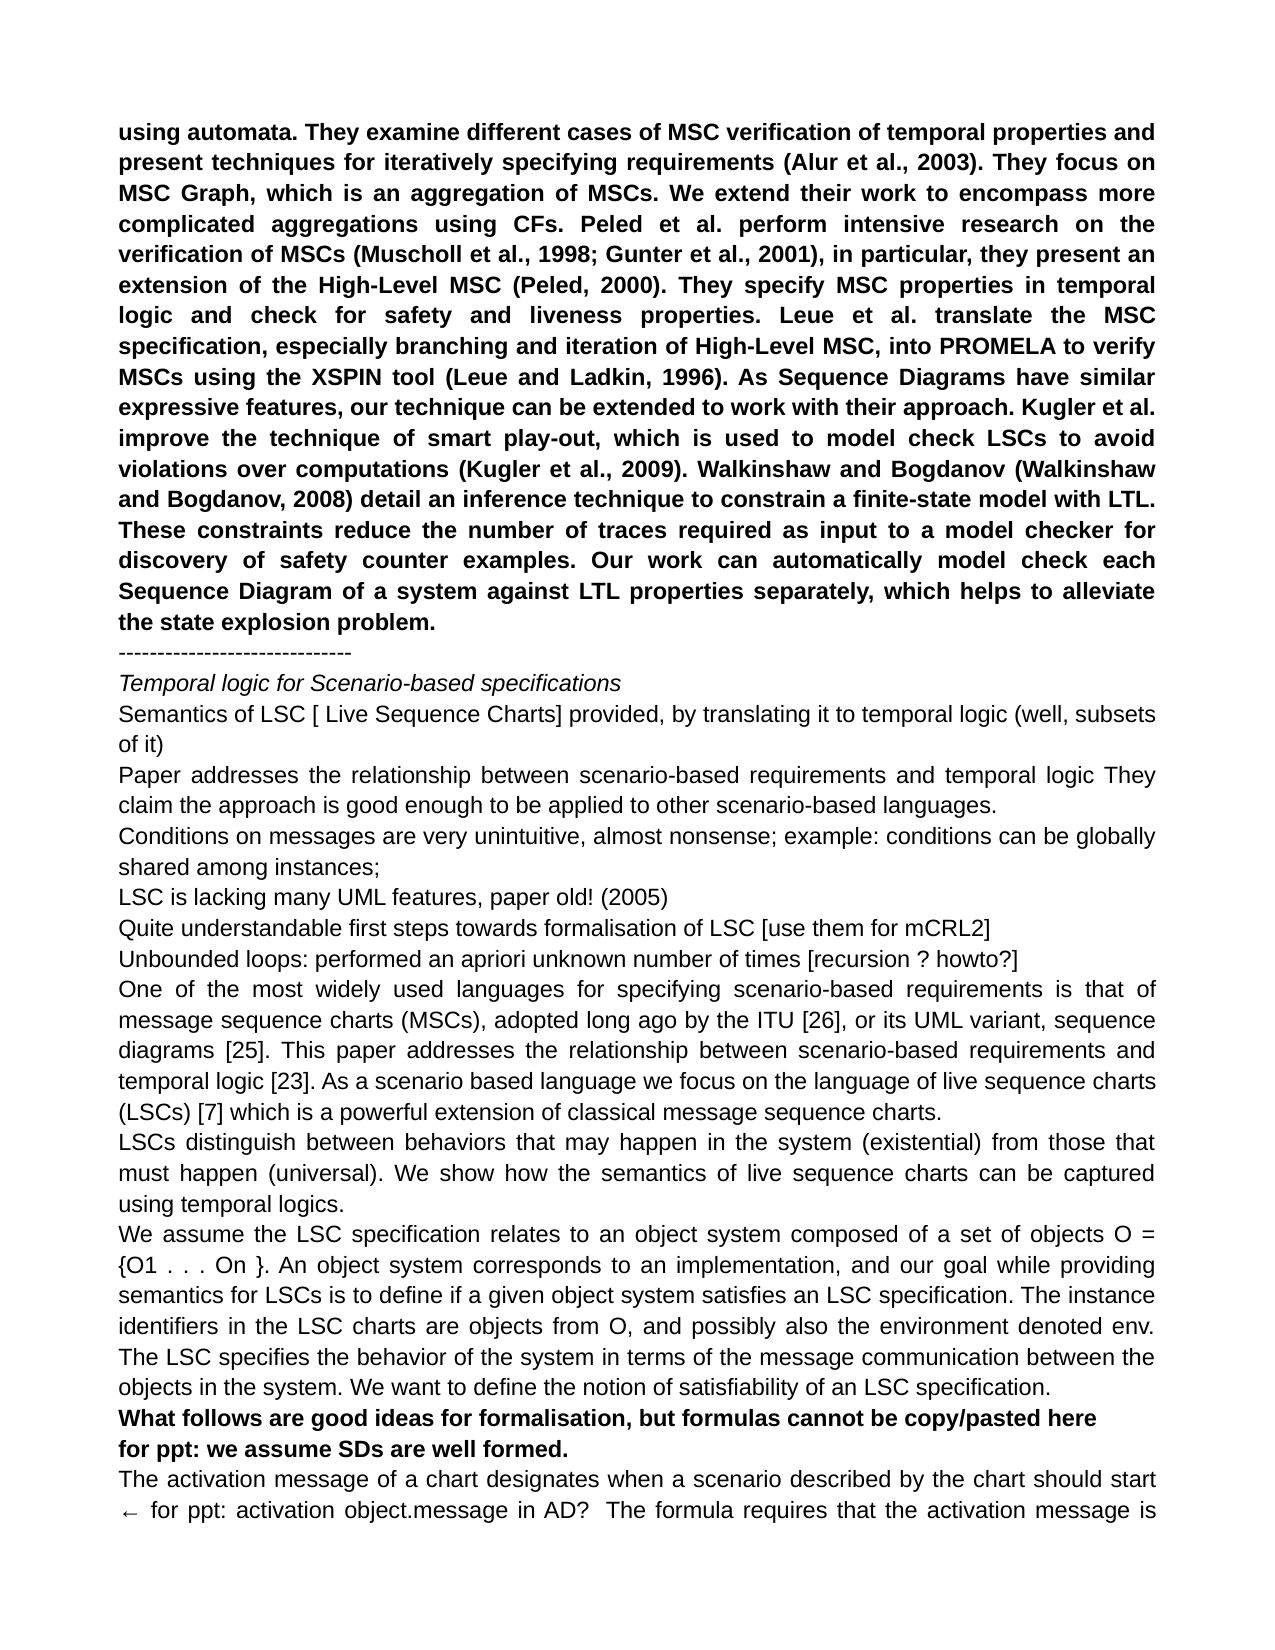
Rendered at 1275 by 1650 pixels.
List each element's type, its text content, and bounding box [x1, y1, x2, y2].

text What follows are good ideas for formalisation, but formulas cannot be copy/pasted here [118, 1404, 1157, 1431]
text LSC is lacking many UML features, paper old! (2005) [118, 884, 1157, 911]
text We assume the LSC specification relates to an object system composed of a set of objects O = {O1 . . . On }. An object system corresponds to an implementation, and our goal while providing semantics for LSCs is to define if a given object system satisfies an LSC specification. The instance identifiers in the LSC charts are objects from O, and possibly also the environment denoted env. The LSC specifies the behavior of the system in terms of the message communication between the objects in the system. We want to define the notion of satisfiability of an LSC specification. [118, 1221, 1157, 1401]
text One of the most widely used languages for specifying scenario-based requirements is that of message sequence charts (MSCs), adopted long ago by the ITU [26], or its UML variant, sequence diagrams [25]. This paper addresses the relationship between scenario-based requirements and temporal logic [23]. As a scenario based language we focus on the language of live sequence charts (LSCs) [7] which is a powerful extension of classical message sequence charts. [118, 976, 1157, 1125]
text Paper addresses the relationship between scenario-based requirements and temporal logic They claim the approach is good enough to be applied to other scenario-based languages. [118, 761, 1157, 819]
text Semantics of LSC [ Live Sequence Charts] provided, by translating it to temporal logic (well, subsets of it) [118, 700, 1157, 757]
text Conditions on messages are very unintuitive, almost nonsense; example: conditions can be globally shared among instances; [118, 822, 1157, 880]
text using automata. They examine different cases of MSC verification of temporal properties and present techniques for iteratively specifying requirements (Alur et al., 2003). They focus on MSC Graph, which is an aggregation of MSCs. We extend their work to encompass more complicated aggregations using CFs. Peled et al. perform intensive research on the verification of MSCs (Muscholl et al., 1998; Gunter et al., 2001), in particular, they present an extension of the High-Level MSC (Peled, 2000). They specify MSC properties in temporal logic and check for safety and liveness properties. Leue et al. translate the MSC specification, especially branching and iteration of High-Level MSC, into PROMELA to verify MSCs using the XSPIN tool (Leue and Ladkin, 1996). As Sequence Diagrams have similar expressive features, our technique can be extended to work with their approach. Kugler et al. improve the technique of smart play-out, which is used to model check LSCs to avoid violations over computations (Kugler et al., 2009). Walkinshaw and Bogdanov (Walkinshaw and Bogdanov, 2008) detail an inference technique to constrain a finite-state model with LTL. These constraints reduce the number of traces required as input to a model checker for discovery of safety counter examples. Our work can automatically model check each Sequence Diagram of a system against LTL properties separately, which helps to alleviate the state explosion problem. [118, 118, 1157, 635]
text LSCs distinguish between behaviors that may happen in the system (existential) from those that must happen (universal). We show how the semantics of live sequence charts can be captured using temporal logics. [118, 1129, 1157, 1217]
text Unbounded loops: performed an apriori unknown number of times [recursion ? howto?] [118, 945, 1157, 972]
text ------------------------------ [118, 639, 1157, 666]
text Quite understandable first steps towards formalisation of LSC [use them for mCRL2] [118, 914, 1157, 941]
text Temporal logic for Scenario-based specifications [118, 669, 1157, 696]
text The activation message of a chart designates when a scenario described by the chart should start ← for ppt: activation object.message in AD? The formula requires that the activation message is [118, 1466, 1157, 1523]
text for ppt: we assume SDs are well formed. [118, 1435, 1157, 1462]
